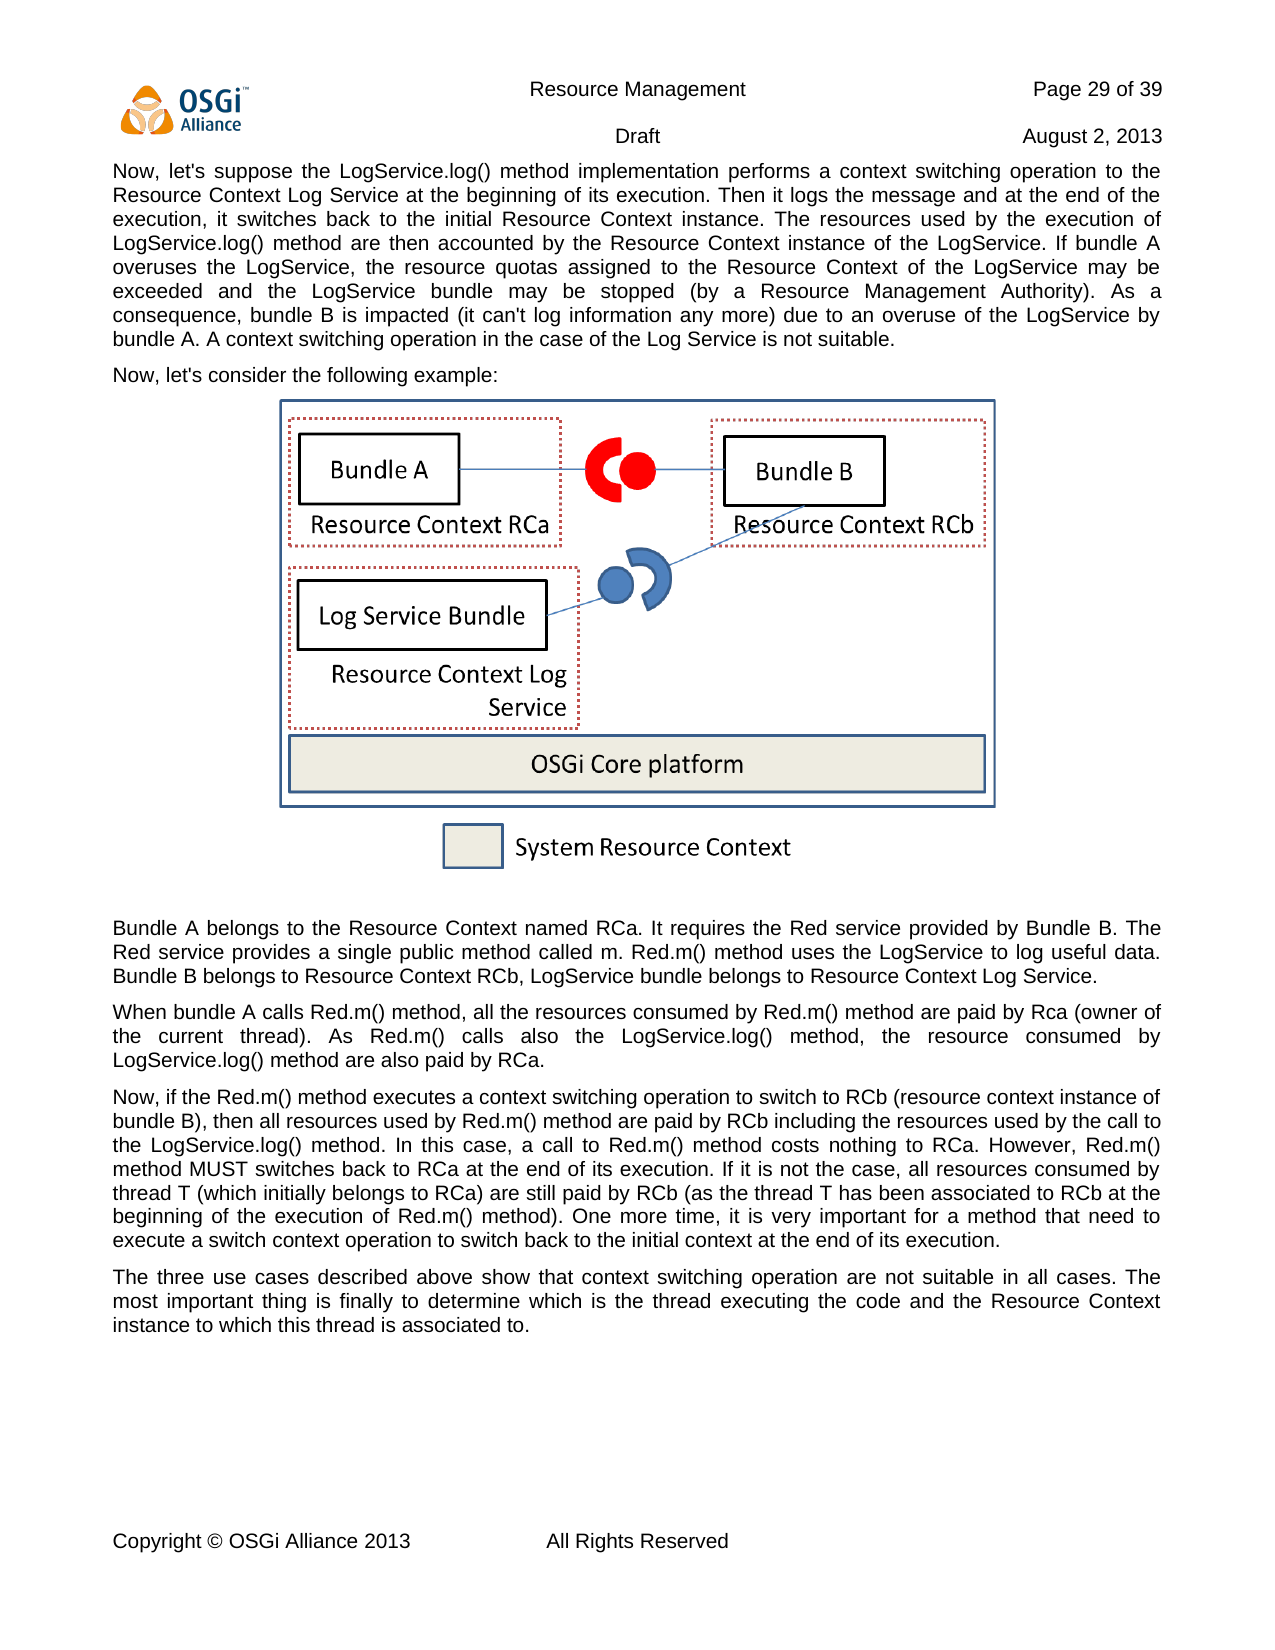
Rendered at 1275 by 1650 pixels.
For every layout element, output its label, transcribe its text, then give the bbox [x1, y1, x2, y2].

text Now, let's consider the following example: [112, 363, 1162, 387]
text Now, let's suppose the LogService.log() method implementation performs a context switching operation to the Resource Context Log Service at the beginning of its execution. Then it logs the message and at the end of the execution, it switches back to the initial Resource Context instance. The resources used by the execution of LogService.log() method are then accounted by the Resource Context instance of the LogService. If bundle A overuses the LogService, the resource quotas assigned to the Resource Context of the LogService may be exceeded and the LogService bundle may be stopped (by a Resource Management Authority). As a consequence, bundle B is impacted (it can't log information any more) due to an overuse of the LogService by bundle A. A context switching operation in the case of the Log Service is not suitable. [112, 159, 1162, 351]
picture [113, 78, 257, 142]
text Bundle A belongs to the Resource Context named RCa. It requires the Red service provided by Bundle B. The Red service provides a single public method called m. Red.m() method uses the LogService to log useful data. Bundle B belongs to Resource Context RCb, LogService bundle belongs to Resource Context Log Service. [112, 916, 1162, 988]
text The three use cases described above show that context switching operation are not suitable in all cases. The most important thing is finally to determine which is the thread executing the code and the Resource Context instance to which this thread is associated to. [112, 1265, 1162, 1337]
text Now, if the Red.m() method executes a context switching operation to switch to RCb (resource context instance of bundle B), then all resources used by Red.m() method are paid by RCb including the resources used by the call to the LogService.log() method. In this case, a call to Red.m() method costs nothing to RCa. However, Red.m() method MUST switches back to RCa at the end of its execution. If it is not the case, all resources consumed by thread T (which initially belongs to RCa) are still paid by RCb (as the thread T has been associated to RCb at the beginning of the execution of Red.m() method). One more time, it is very important for a method that need to execute a switch context operation to switch back to the initial context at the end of its execution. [112, 1084, 1162, 1252]
picture [279, 399, 996, 880]
text When bundle A calls Red.m() method, all the resources consumed by Red.m() method are paid by Rca (owner of the current thread). As Red.m() calls also the LogService.log() method, the resource consumed by LogService.log() method are also paid by RCa. [112, 1000, 1162, 1072]
